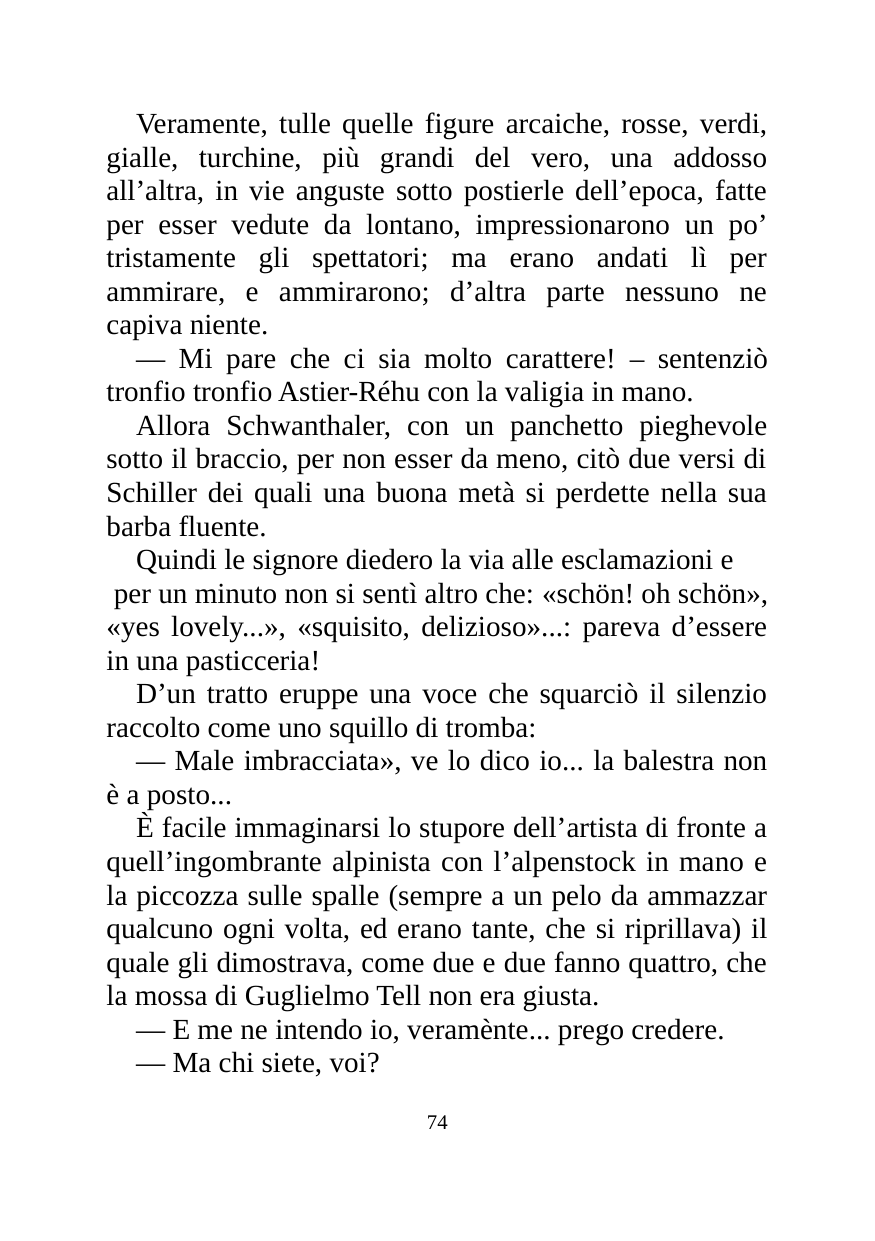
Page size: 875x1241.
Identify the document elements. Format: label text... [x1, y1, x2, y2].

text — Ma chi siete, voi? [106, 1045, 768, 1079]
text — Mi pare che ci sia molto carattere! – sentenziò tronfio tronfio Astier-Réhu con la valigia in mano. [106, 341, 768, 408]
text D’un tratto eruppe una voce che squarciò il silenzio raccolto come uno squillo di tromba: [106, 676, 768, 743]
text per un minuto non si sentì altro che: «schön! oh schön», «yes lovely...», «squisito, delizioso»...: pareva d’essere in una pasticceria! [106, 576, 768, 676]
text — E me ne intendo io, veramènte... prego credere. [106, 1012, 768, 1045]
text Quindi le signore diedero la via alle esclamazioni e [106, 542, 768, 576]
text È facile immaginarsi lo stupore dell’artista di fronte a quell’ingombrante alpinista con l’alpenstock in mano e la piccozza sulle spalle (sempre a un pelo da ammazzar qualcuno ogni volta, ed erano tante, che si riprillava) il quale gli dimostrava, come due e due fanno quattro, che la mossa di Guglielmo Tell non era giusta. [106, 811, 768, 1012]
text — Male imbracciata», ve lo dico io... la balestra non è a posto... [106, 743, 768, 811]
text Allora Schwanthaler, con un panchetto pieghevole sotto il braccio, per non esser da meno, citò due versi di Schiller dei quali una buona metà si perdette nella sua barba fluente. [106, 408, 768, 542]
text Veramente, tulle quelle figure arcaiche, rosse, verdi, gialle, turchine, più grandi del vero, una addosso all’altra, in vie anguste sotto postierle dell’epoca, fatte per esser vedute da lontano, impressionarono un po’ tristamente gli spettatori; ma erano andati lì per ammirare, e ammirarono; d’altra parte nessuno ne capiva niente. [106, 106, 768, 341]
